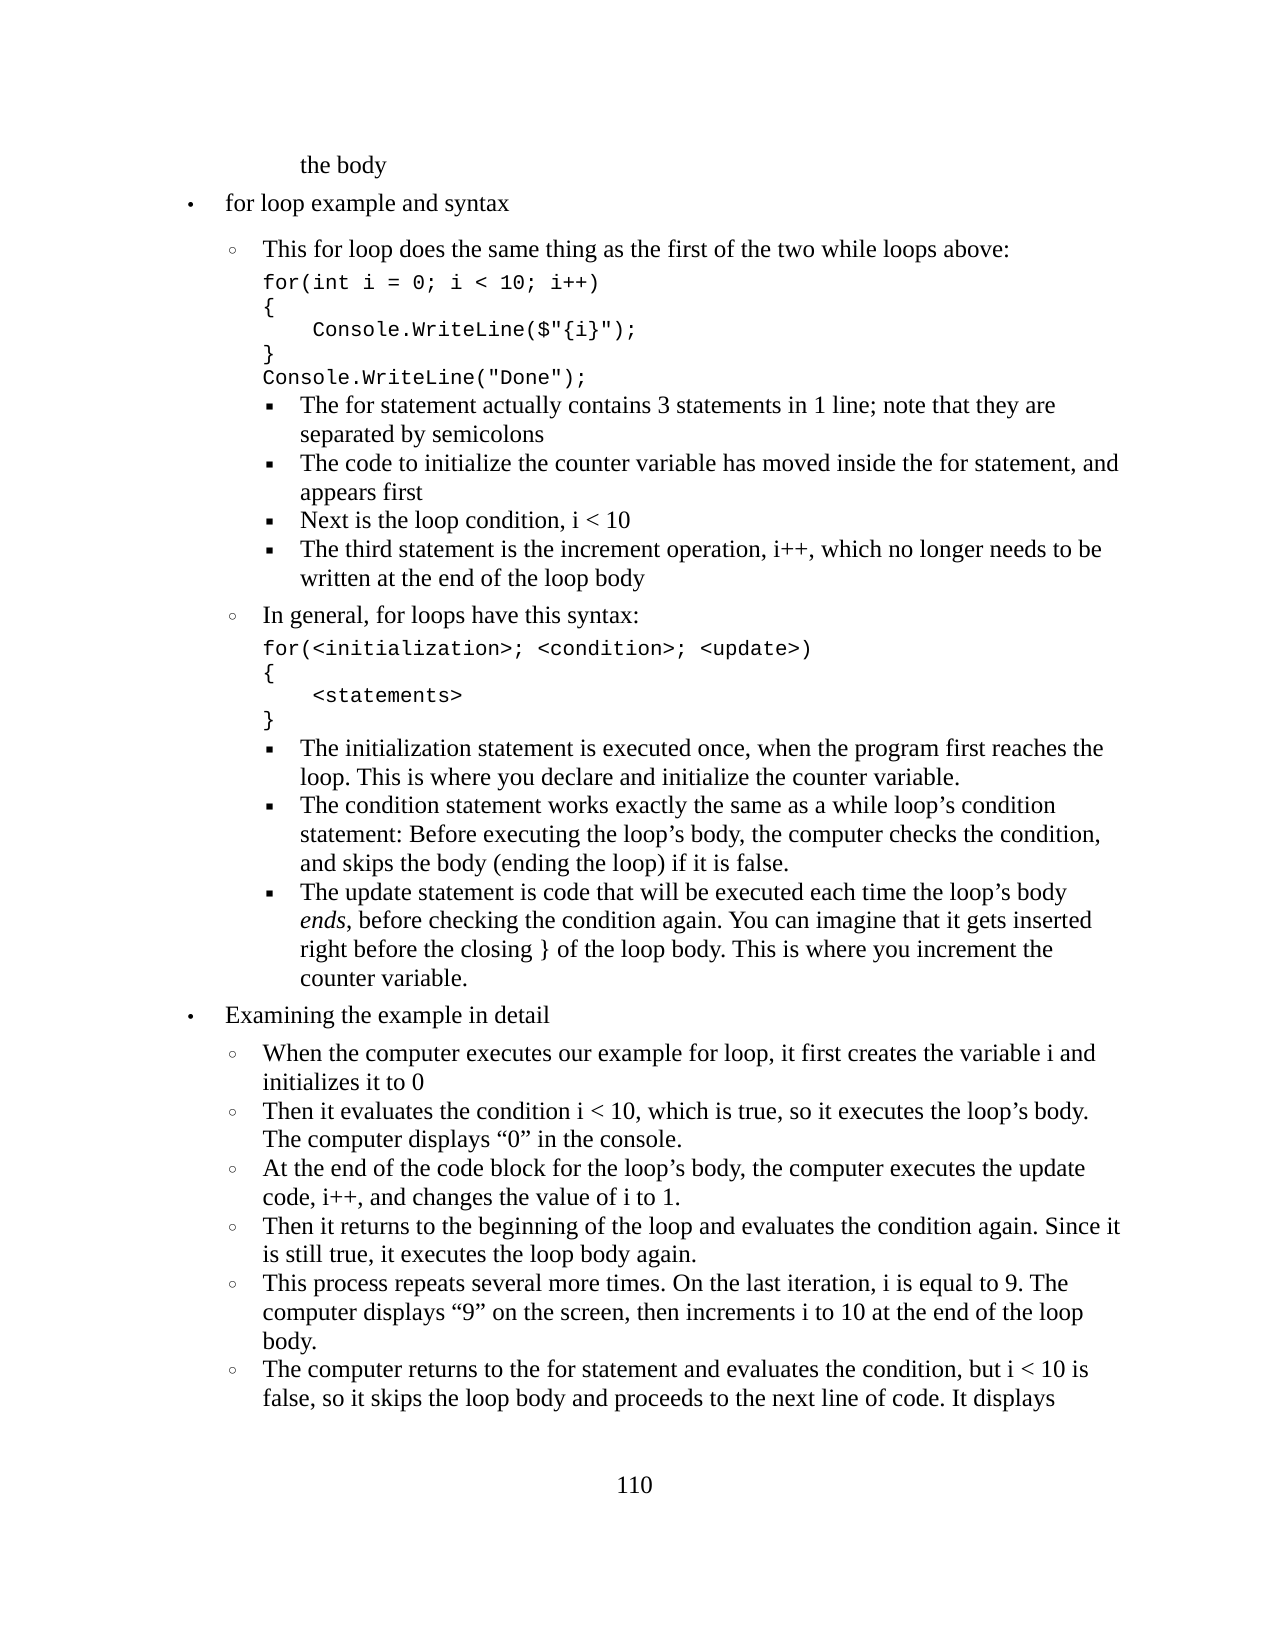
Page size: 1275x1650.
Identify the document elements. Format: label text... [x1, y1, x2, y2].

list The update statement is code that will be executed each time the loop’s body ends, before checking the condition again. You can imagine that it gets inserted right before the closing } of the loop body. This is where you increment the counter variable. [262, 877, 1125, 992]
list for(<initialization>; <condition>; <update>) [225, 638, 1125, 662]
list } [225, 709, 1125, 733]
list The condition statement works exactly the same as a while loop’s condition statement: Before executing the loop’s body, the computer checks the condition, and skips the body (ending the loop) if it is false. [262, 790, 1125, 877]
list <statements> [225, 686, 1125, 709]
list for loop example and syntax [187, 188, 1125, 216]
list Console.WriteLine($"{i}"); [225, 319, 1125, 343]
list This process repeats several more times. On the last iteration, i is equal to 9. The computer displays “9” on the screen, then increments i to 10 at the end of the loop body. [225, 1268, 1125, 1354]
list Examining the example in detail [187, 1001, 1125, 1029]
list { [225, 662, 1125, 686]
list for(int i = 0; i < 10; i++) [225, 272, 1125, 296]
list Then it returns to the beginning of the loop and evaluates the condition again. Since it is still true, it executes the loop body again. [225, 1211, 1125, 1268]
list The initialization statement is executed once, when the program first reaches the loop. This is where you declare and initialize the counter variable. [262, 733, 1125, 790]
list The for statement actually contains 3 statements in 1 line; note that they are separated by semicolons [262, 390, 1125, 448]
list Console.WriteLine("Done"); [225, 367, 1125, 390]
list In general, for loops have this syntax: [225, 601, 1125, 629]
list When the computer executes our example for loop, it first creates the variable i and initializes it to 0 [225, 1038, 1125, 1096]
list This for loop does the same thing as the first of the two while loops above: [225, 234, 1125, 263]
list Then it evaluates the condition i < 10, which is true, so it executes the loop’s body. The computer displays “0” in the console. [225, 1096, 1125, 1153]
list The code to initialize the counter variable has moved inside the for statement, and appears first [262, 448, 1125, 505]
list the body [262, 150, 1125, 179]
list { [225, 296, 1125, 319]
list } [225, 343, 1125, 367]
list At the end of the code block for the loop’s body, the computer executes the update code, i++, and changes the value of i to 1. [225, 1153, 1125, 1211]
list The computer returns to the for statement and evaluates the condition, but i < 10 is false, so it skips the loop body and proceeds to the next line of code. It displays [225, 1354, 1125, 1412]
list The third statement is the increment operation, i++, which no longer needs to be written at the end of the loop body [262, 534, 1125, 592]
list Next is the loop condition, i < 10 [262, 505, 1125, 534]
